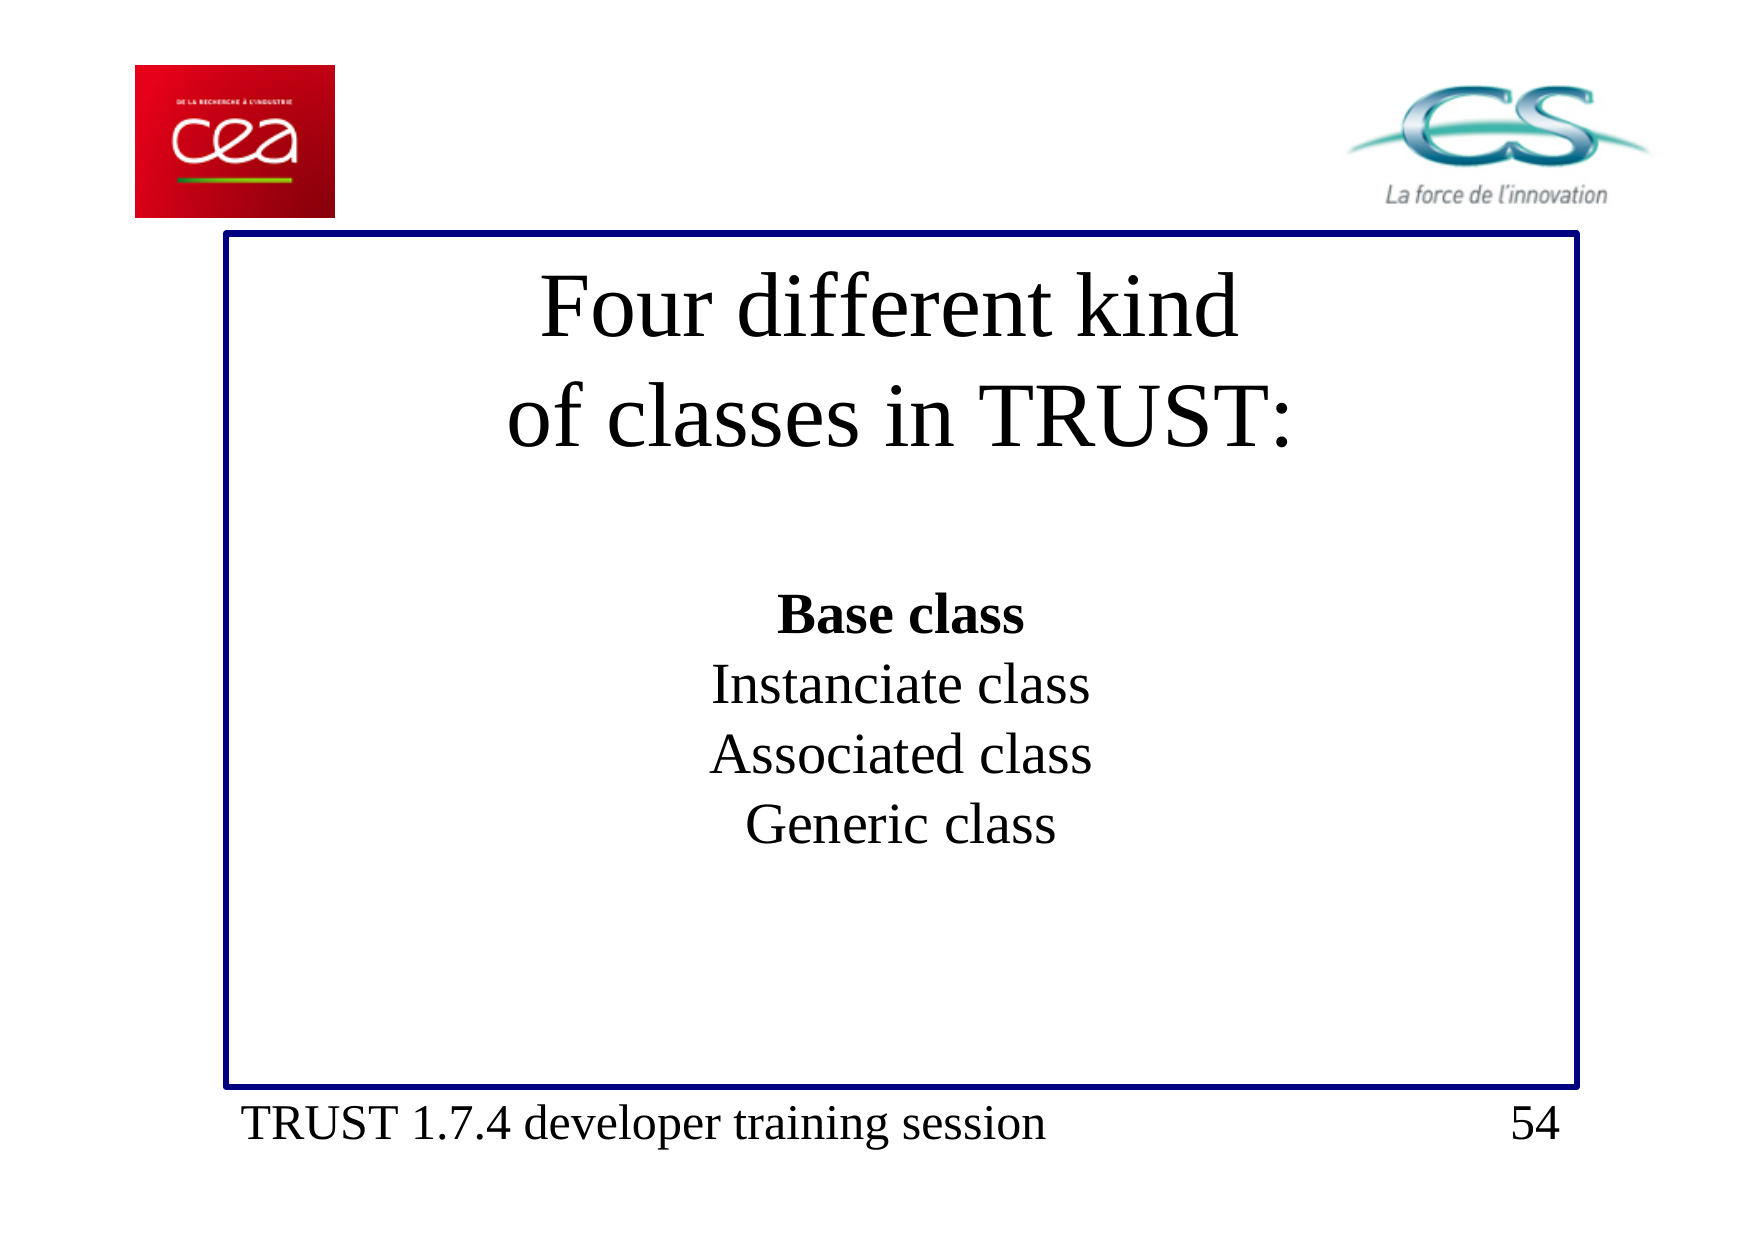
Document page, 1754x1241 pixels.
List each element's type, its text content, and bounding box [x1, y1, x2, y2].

title Four different kind of classes in TRUST: Base class Instanciate class Associated class Generic class [225, 233, 1577, 1087]
picture [135, 65, 335, 218]
picture [1340, 73, 1662, 218]
